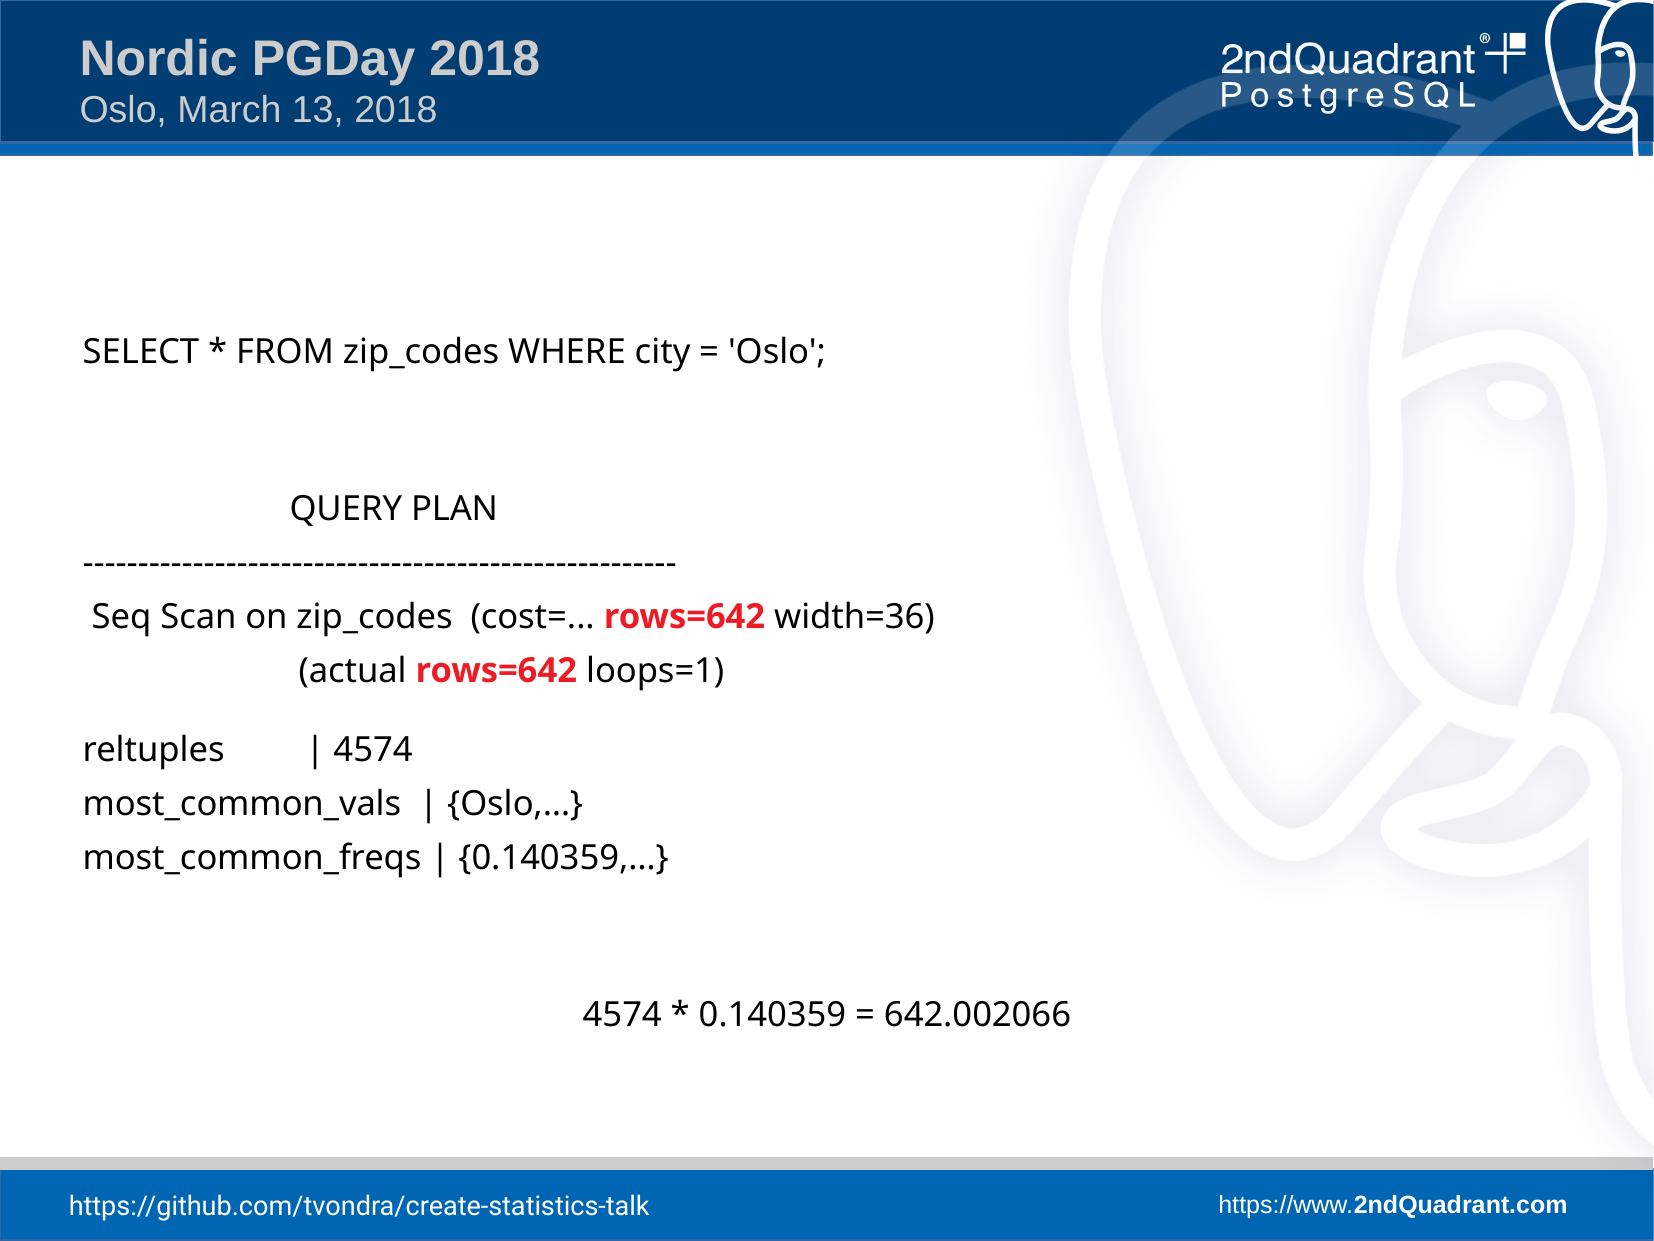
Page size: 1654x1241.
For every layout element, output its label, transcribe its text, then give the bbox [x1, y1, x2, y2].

picture [632, 0, 1654, 1241]
list SELECT * FROM zip_codes WHERE city = 'Oslo'; QUERY PLAN ------------------------------------------------------ Seq Scan on zip_codes (cost=... rows=642 width=36) (actual rows=642 loops=1) reltuples | 4574 most_common_vals | {Oslo,…} most_common_freqs | {0.140359,…} 4574 * 0.140359 = 642.002066 [82, 319, 1571, 1039]
